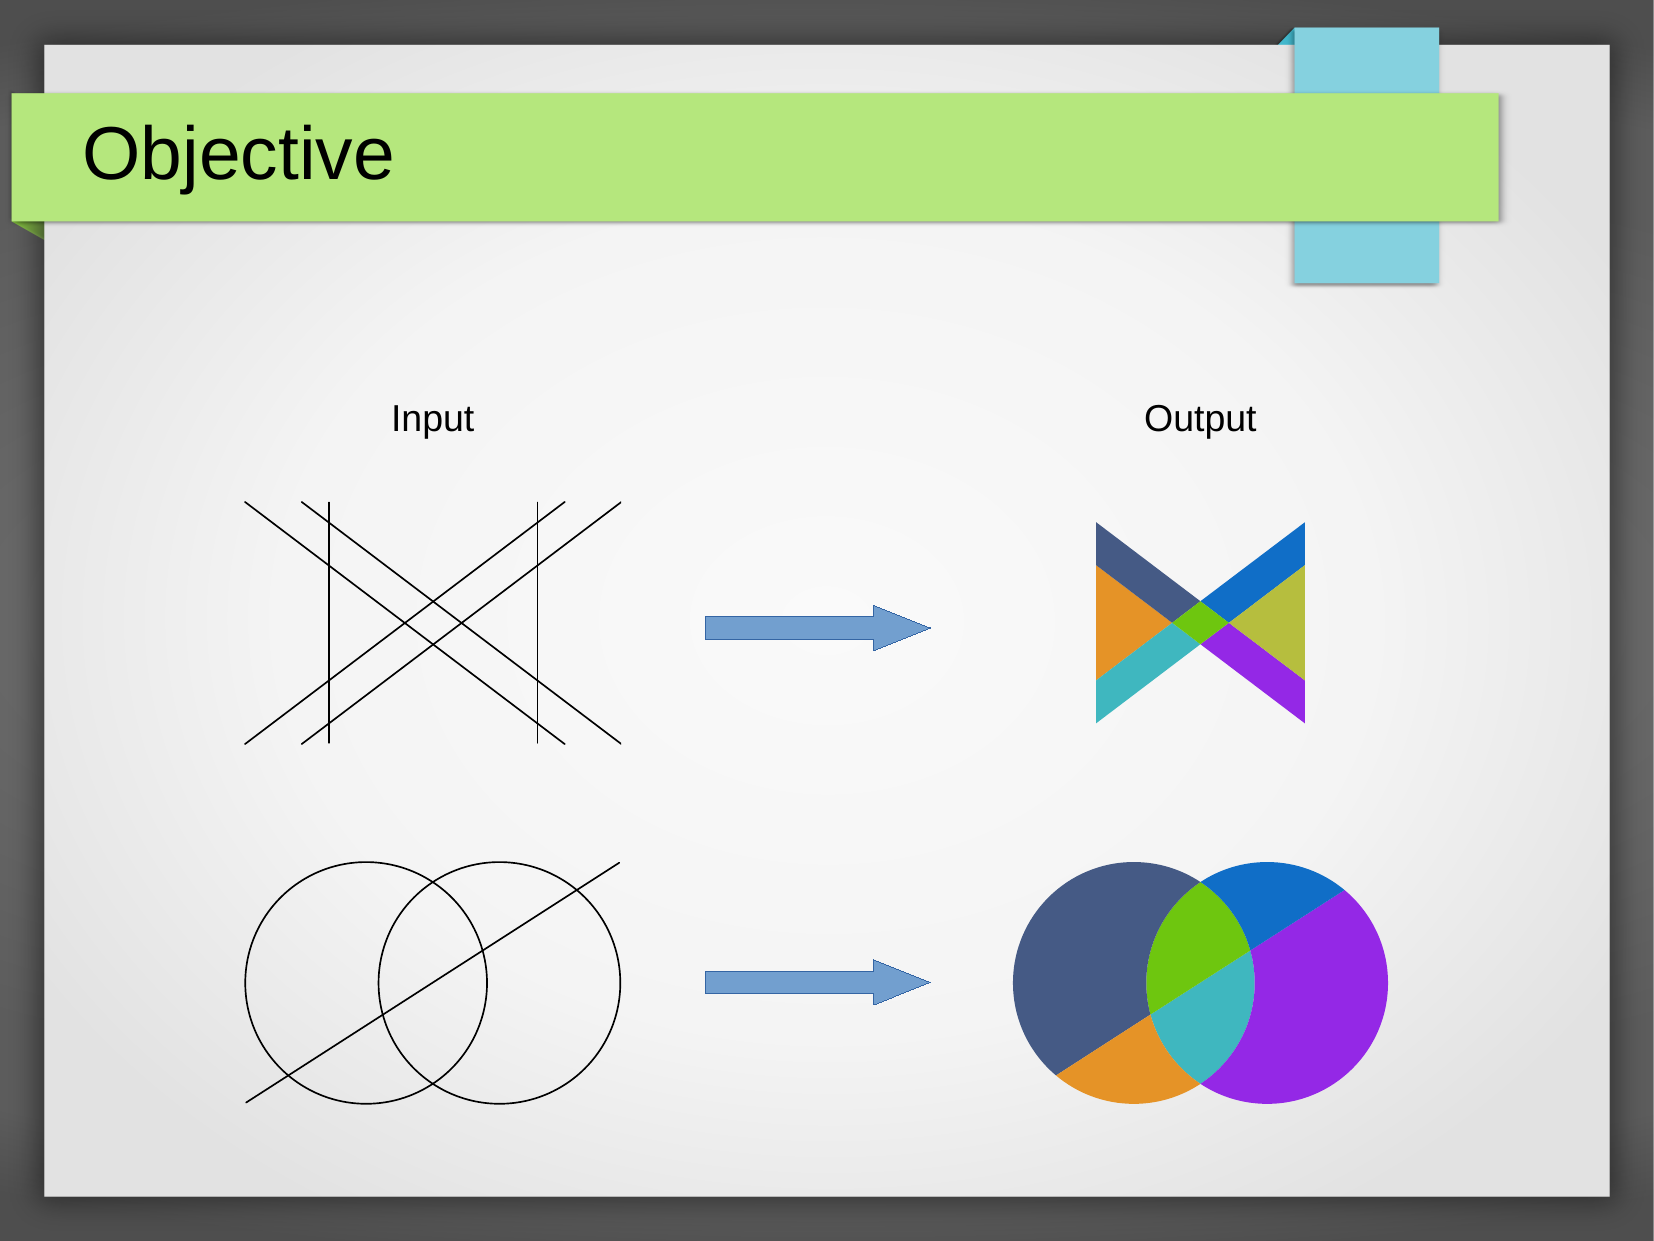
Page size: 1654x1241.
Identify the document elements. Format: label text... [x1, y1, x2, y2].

text_box [705, 959, 931, 1005]
picture [0, 0, 1654, 1241]
text_box Output [1129, 390, 1272, 447]
text_box Input [376, 390, 490, 447]
title Objective [82, 94, 1264, 213]
text_box [705, 605, 931, 651]
